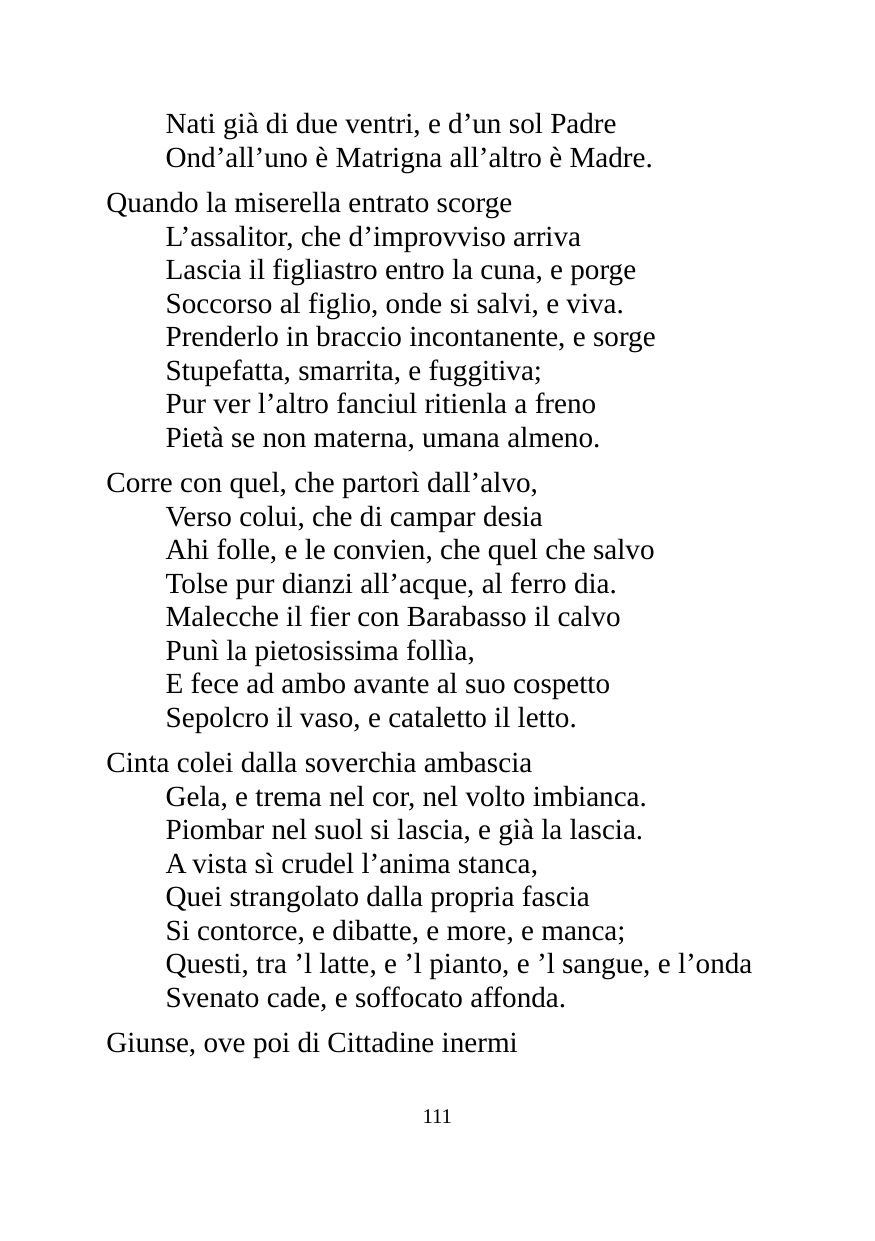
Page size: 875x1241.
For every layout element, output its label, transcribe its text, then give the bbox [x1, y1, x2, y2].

text Soccorso al figlio, onde si salvi, e viva. [106, 286, 768, 319]
text Pur ver l’altro fanciul ritienla a freno [106, 386, 768, 420]
text Stupefatta, smarrita, e fuggitiva; [106, 353, 768, 386]
text Tolse pur dianzi all’acque, al ferro dia. [106, 566, 768, 599]
text Pietà se non materna, umana almeno. [106, 420, 768, 453]
text L’assalitor, che d’improvviso arriva [106, 219, 768, 252]
text Svenato cade, e soffocato affonda. [106, 980, 768, 1014]
text A vista sì crudel l’anima stanca, [106, 846, 768, 879]
text Prenderlo in braccio incontanente, e sorge [106, 319, 768, 353]
text Quei strangolato dalla propria fascia [106, 879, 768, 913]
text Lascia il figliastro entro la cuna, e porge [106, 252, 768, 286]
text Gela, e trema nel cor, nel volto imbianca. [106, 779, 768, 812]
text Giunse, ove poi di Cittadine inermi [106, 1025, 768, 1059]
text Nati già di due ventri, e d’un sol Padre [106, 106, 768, 140]
text Questi, tra ’l latte, e ’l pianto, e ’l sangue, e l’onda [106, 947, 768, 980]
text Quando la miserella entrato scorge [106, 185, 768, 219]
text Ond’all’uno è Matrigna all’altro è Madre. [106, 140, 768, 173]
text Corre con quel, che partorì dall’alvo, [106, 465, 768, 499]
text Piombar nel suol si lascia, e già la lascia. [106, 812, 768, 846]
text Malecche il fier con Barabasso il calvo [106, 599, 768, 633]
text Sepolcro il vaso, e cataletto il letto. [106, 700, 768, 733]
text Ahi folle, e le convien, che quel che salvo [106, 532, 768, 566]
text Si contorce, e dibatte, e more, e manca; [106, 913, 768, 947]
text Cinta colei dalla soverchia ambascia [106, 745, 768, 779]
text Punì la pietosissima follìa, [106, 633, 768, 666]
text E fece ad ambo avante al suo cospetto [106, 666, 768, 700]
text Verso colui, che di campar desia [106, 499, 768, 532]
